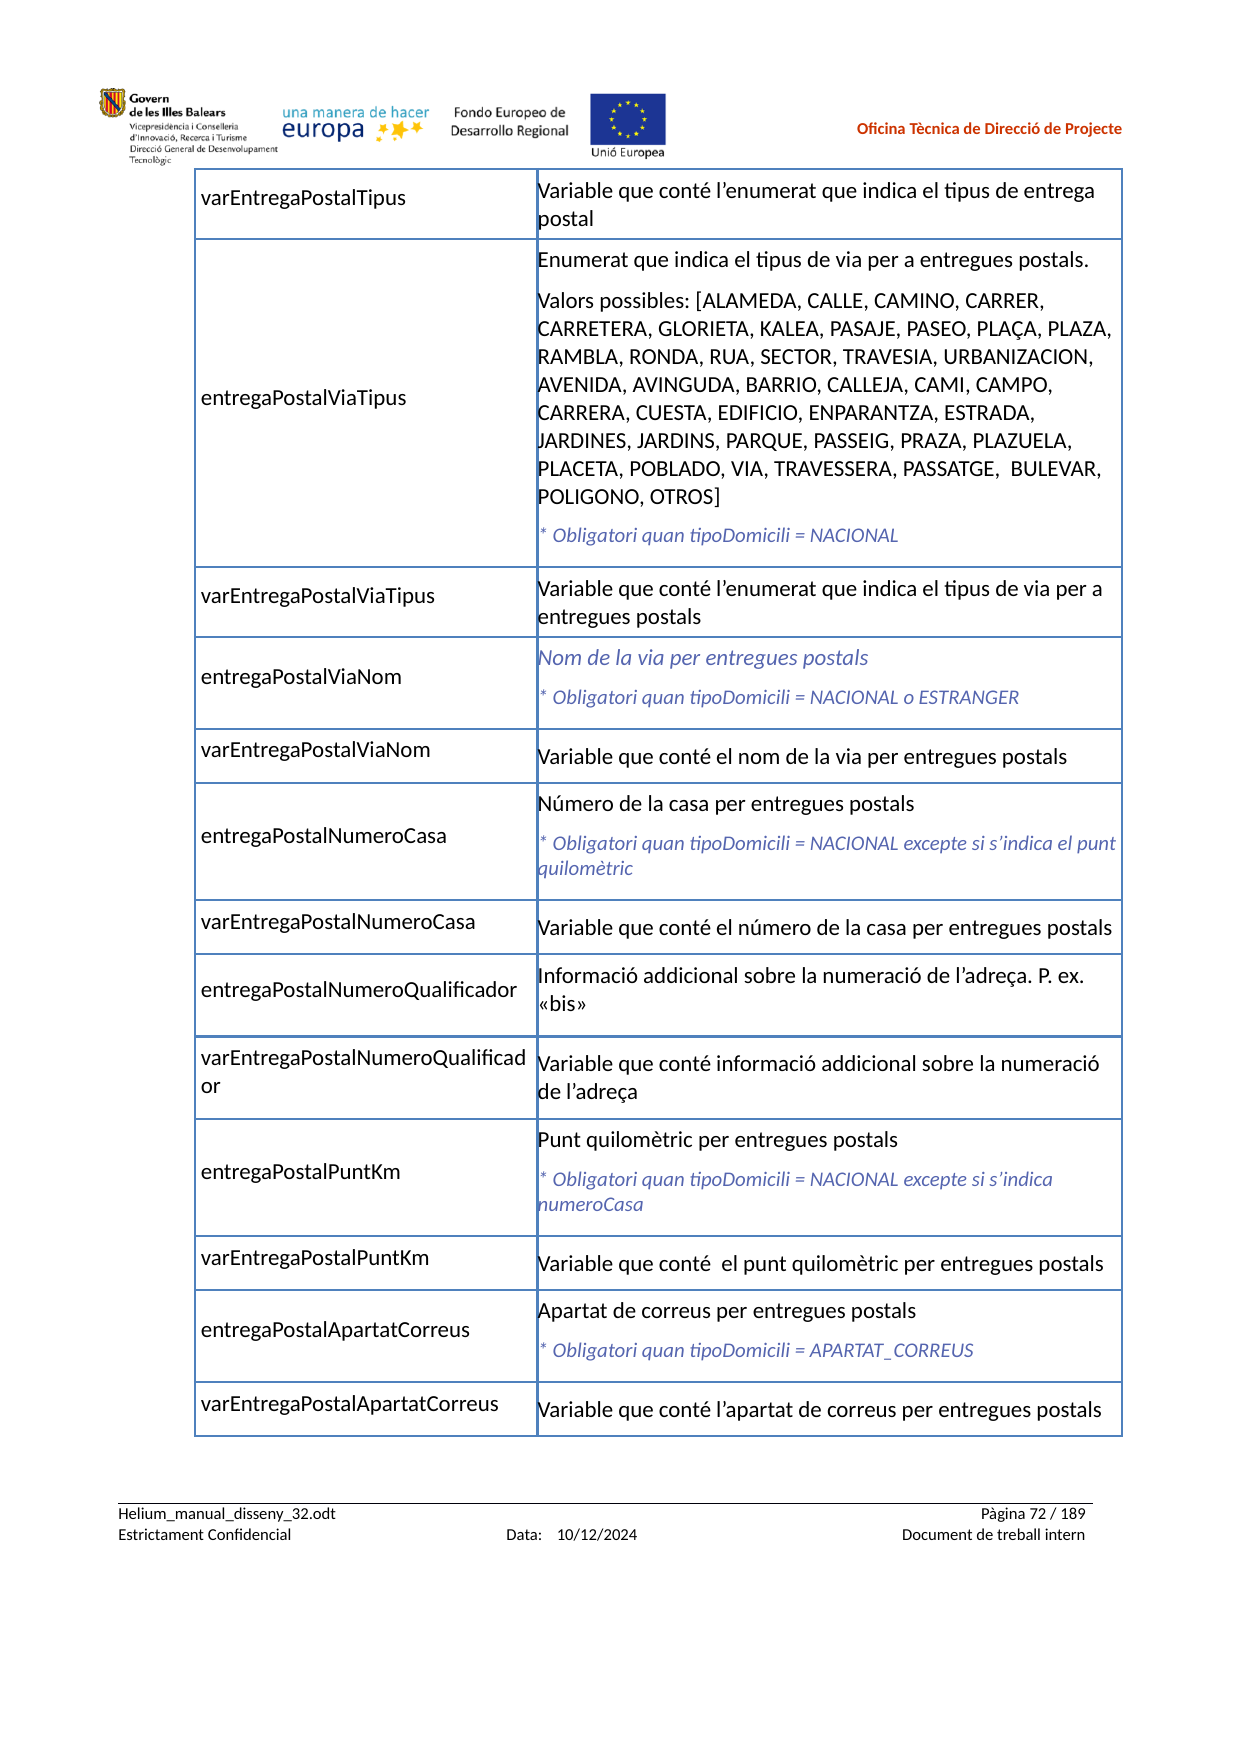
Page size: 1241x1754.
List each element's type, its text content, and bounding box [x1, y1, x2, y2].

table_cell Informació addicional sobre la numeració de l’adreça. P. ex. «bis» [539, 955, 1121, 1035]
table_cell varEntregaPostalNumeroQualificador [196, 1038, 536, 1117]
table_cell entregaPostalPuntKm [196, 1120, 536, 1235]
table_cell Nom de la via per entregues postals * Obligatori quan tipoDomicili = NACIONAL o ESTRANGER [539, 638, 1121, 728]
table_cell Variable que conté l’enumerat que indica el tipus de via per a entregues postals [539, 568, 1121, 636]
table_cell varEntregaPostalNumeroCasa [196, 901, 536, 953]
table_cell varEntregaPostalApartatCorreus [196, 1383, 536, 1435]
table_cell Enumerat que indica el tipus de via per a entregues postals. Valors possibles: [ALAMEDA, CALLE, CAMINO, CARRER, CARRETERA, GLORIETA, KALEA, PASAJE, PASEO, PLAÇA, PLAZA, RAMBLA, RONDA, RUA, SECTOR, TRAVESIA, URBANIZACION, AVENIDA, AVINGUDA, BARRIO, CALLEJA, CAMI, CAMPO, CARRERA, CUESTA, EDIFICIO, ENPARANTZA, ESTRADA, JARDINES, JARDINS, PARQUE, PASSEIG, PRAZA, PLAZUELA, PLACETA, POBLADO, VIA, TRAVESSERA, PASSATGE, BULEVAR, POLIGONO, OTROS] * Obligatori quan tipoDomicili = NACIONAL [539, 240, 1121, 566]
table_cell Variable que conté informació addicional sobre la numeració de l’adreça [539, 1038, 1121, 1117]
table_cell Apartat de correus per entregues postals * Obligatori quan tipoDomicili = APARTAT_CORREUS [539, 1291, 1121, 1381]
table_cell Número de la casa per entregues postals * Obligatori quan tipoDomicili = NACIONAL excepte si s’indica el punt quilomètric [539, 784, 1121, 899]
table_cell Punt quilomètric per entregues postals * Obligatori quan tipoDomicili = NACIONAL excepte si s’indica numeroCasa [539, 1120, 1121, 1235]
table_cell varEntregaPostalTipus [196, 170, 536, 237]
table_cell Variable que conté el nom de la via per entregues postals [539, 730, 1121, 782]
table_cell entregaPostalApartatCorreus [196, 1291, 536, 1381]
table_cell entregaPostalNumeroCasa [196, 784, 536, 899]
table_cell entregaPostalViaTipus [196, 240, 536, 566]
table_cell varEntregaPostalPuntKm [196, 1237, 536, 1289]
table_cell entregaPostalNumeroQualificador [196, 955, 536, 1035]
picture [99, 87, 668, 166]
table_cell Variable que conté el punt quilomètric per entregues postals [539, 1237, 1121, 1289]
table_cell Variable que conté l’apartat de correus per entregues postals [539, 1383, 1121, 1435]
table_cell varEntregaPostalViaNom [196, 730, 536, 782]
table_cell varEntregaPostalViaTipus [196, 568, 536, 636]
table_cell Variable que conté el número de la casa per entregues postals [539, 901, 1121, 953]
table_cell Variable que conté l’enumerat que indica el tipus de entrega postal [539, 170, 1121, 237]
table_cell entregaPostalViaNom [196, 638, 536, 728]
